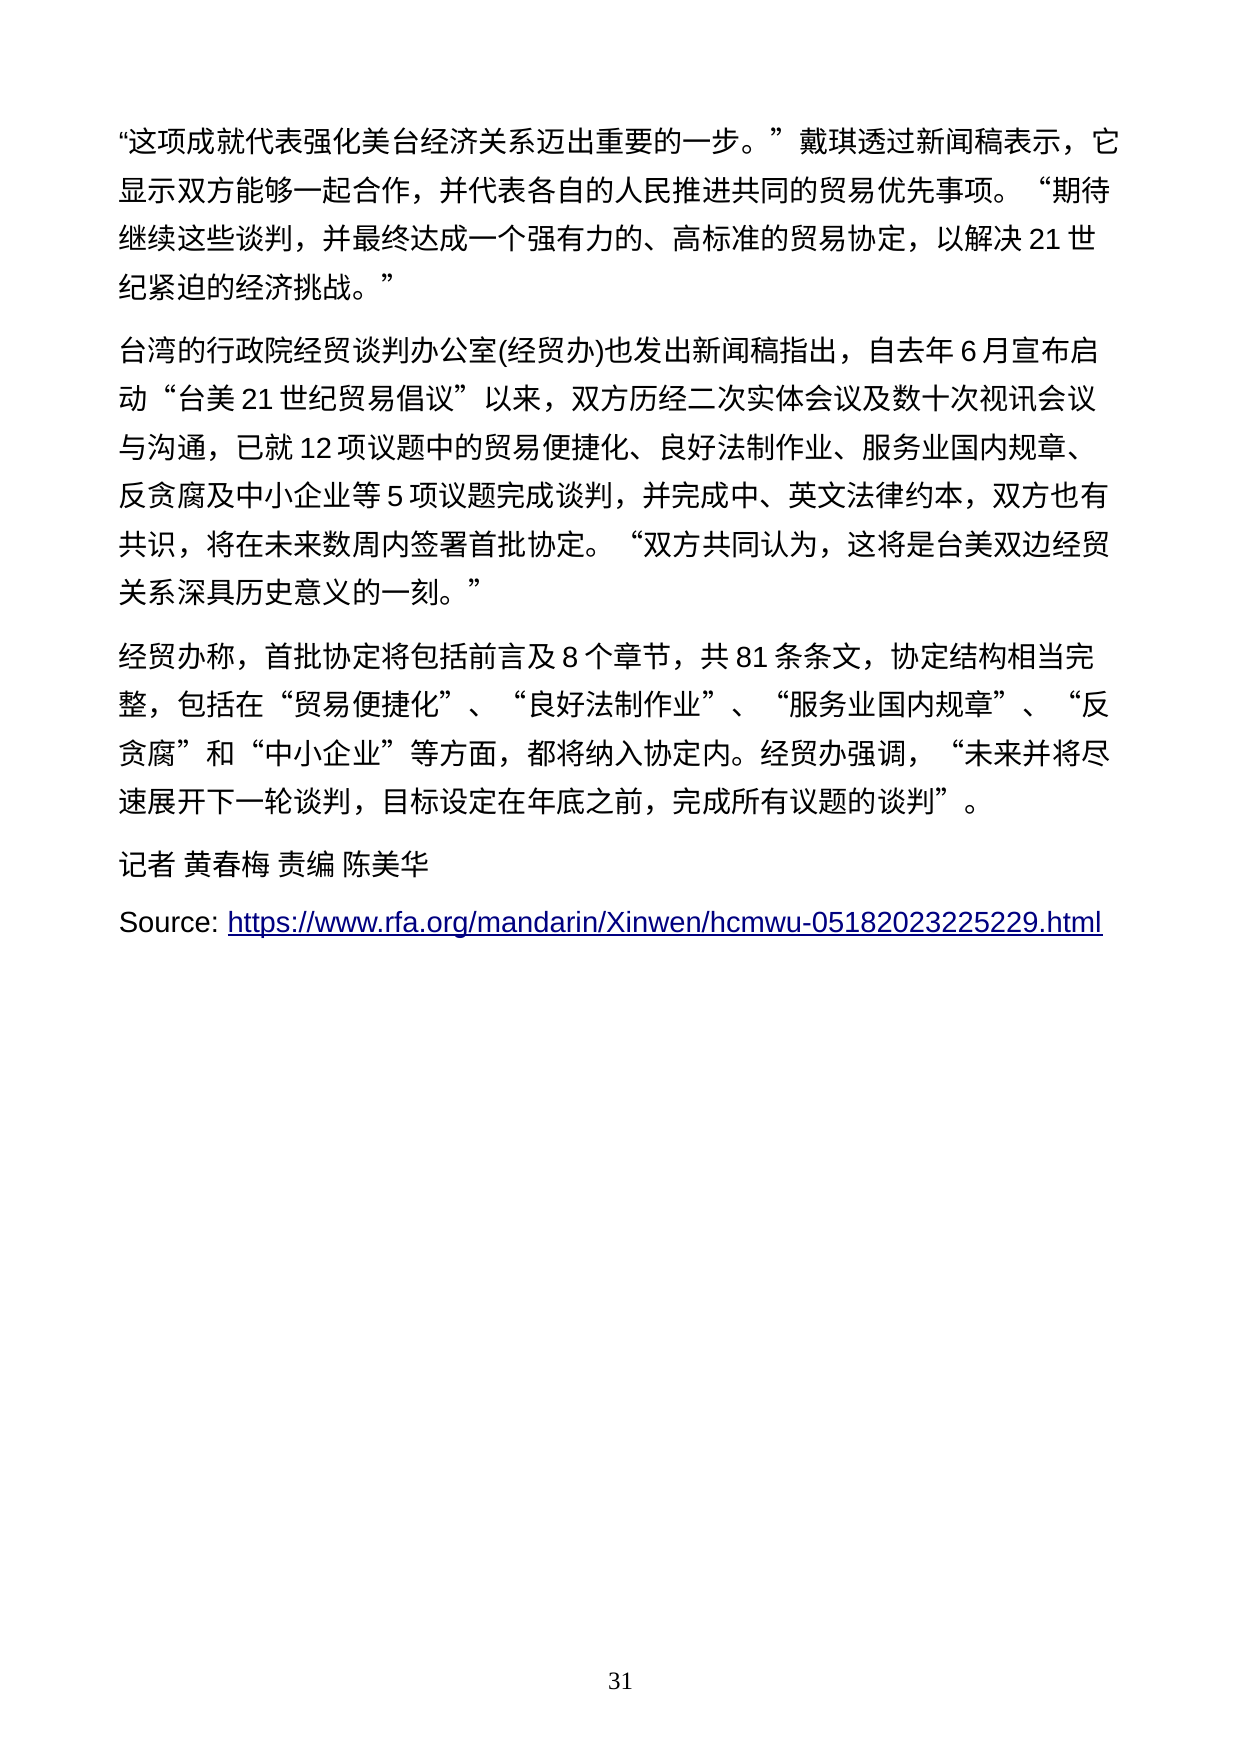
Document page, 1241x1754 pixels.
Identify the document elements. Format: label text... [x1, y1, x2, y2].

text 台湾的行政院经贸谈判办公室(经贸办)也发出新闻稿指出，自去年6月宣布启动“台美21世纪贸易倡议”以来，双方历经二次实体会议及数十次视讯会议与沟通，已就12项议题中的贸易便捷化、良好法制作业、服务业国内规章、反贪腐及中小企业等5项议题完成谈判，并完成中、英文法律约本，双方也有共识，将在未来数周内签署首批协定。“双方共同认为，这将是台美双边经贸关系深具历史意义的一刻。” [118, 327, 1122, 612]
text Source: https://www.rfa.org/mandarin/Xinwen/hcmwu-05182023225229.html [118, 905, 1122, 938]
text 经贸办称，首批协定将包括前言及8个章节，共81条条文，协定结构相当完整，包括在“贸易便捷化”、“良好法制作业”、“服务业国内规章”、“反贪腐”和“中小企业”等方面，都将纳入协定内。经贸办强调，“未来并将尽速展开下一轮谈判，目标设定在年底之前，完成所有议题的谈判”。 [118, 633, 1122, 821]
text 记者 黄春梅 责编 陈美华 [118, 842, 1122, 884]
text “这项成就代表强化美台经济关系迈出重要的一步。”戴琪透过新闻稿表示，它显示双方能够一起合作，并代表各自的人民推进共同的贸易优先事项。“期待继续这些谈判，并最终达成一个强有力的、高标准的贸易协定，以解决21世纪紧迫的经济挑战。” [118, 118, 1122, 306]
